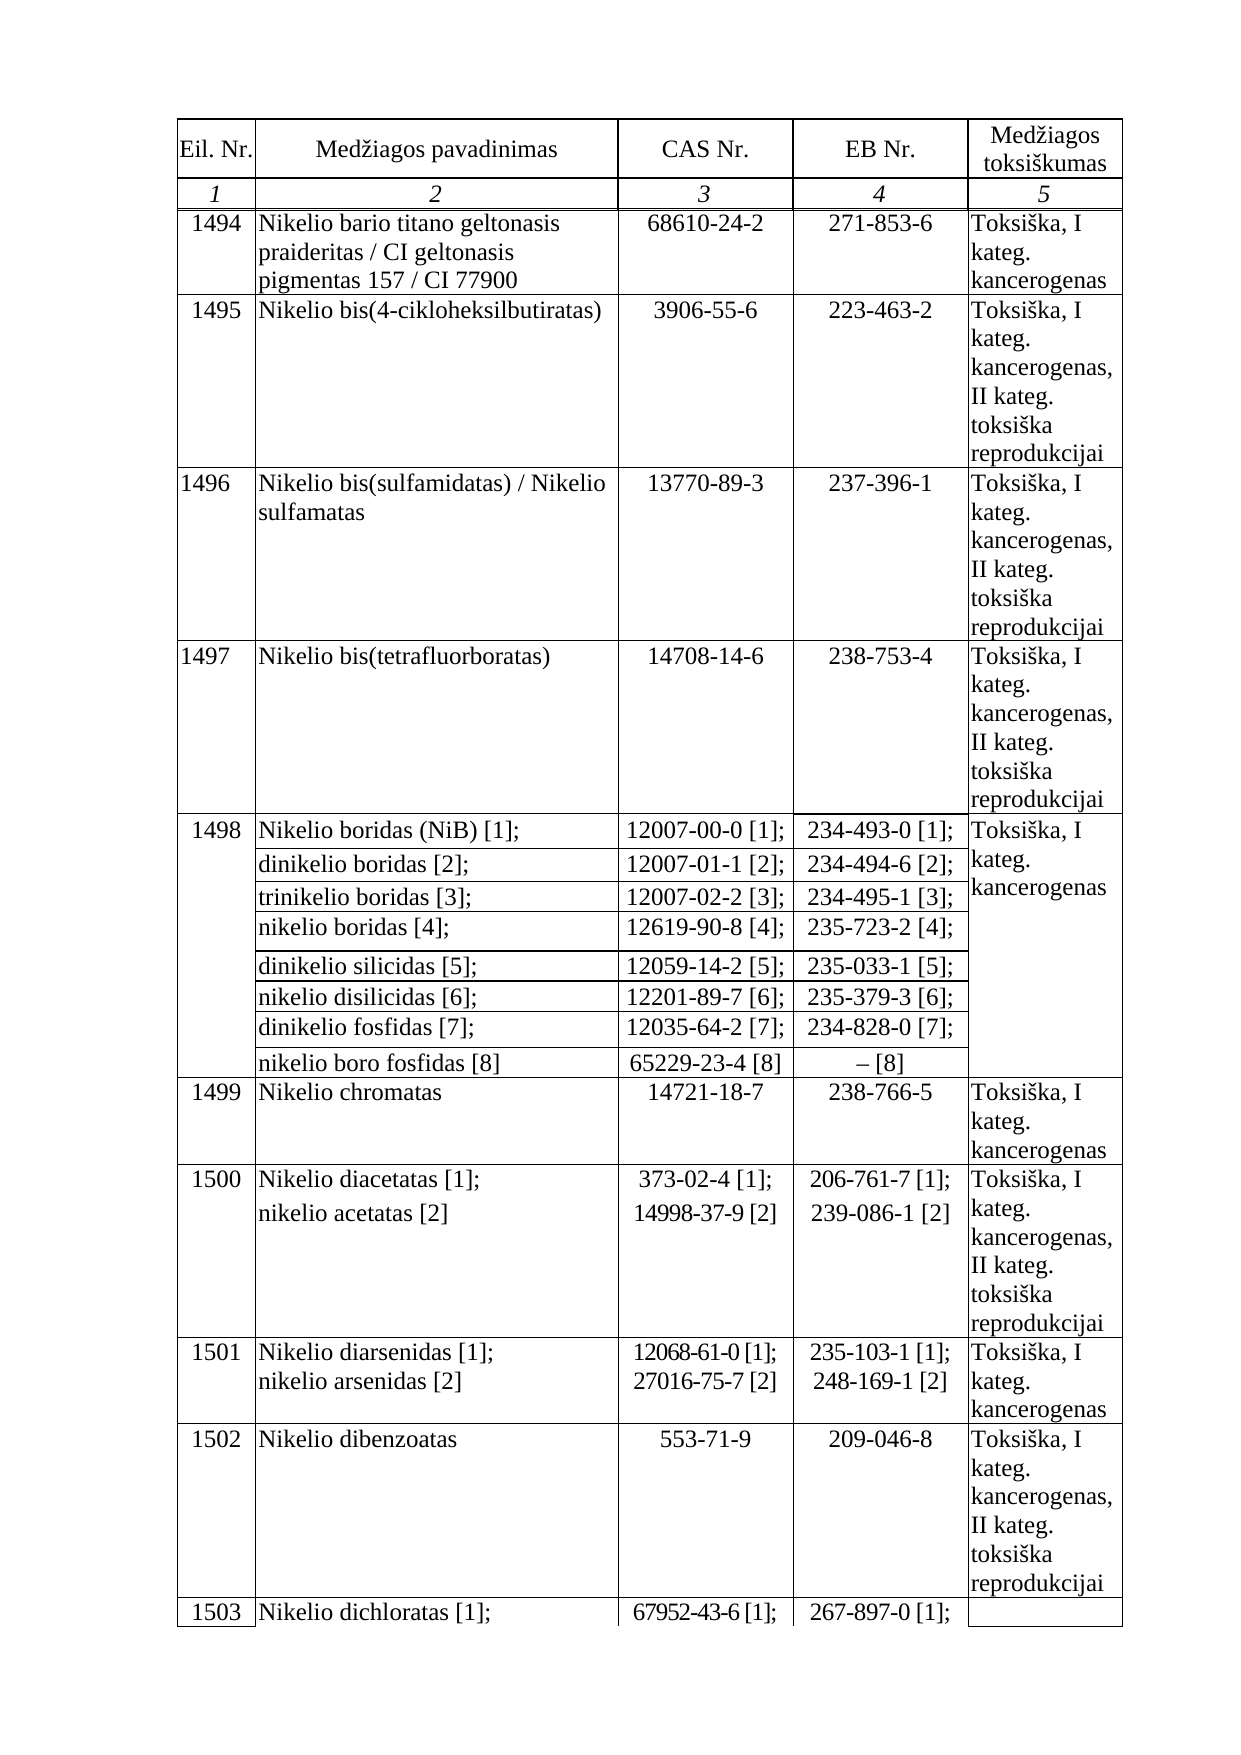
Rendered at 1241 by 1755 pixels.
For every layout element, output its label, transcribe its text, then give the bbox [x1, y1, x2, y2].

table_cell 12059-14-2 [5]; [619, 952, 793, 980]
table_cell Toksiška, I kateg. kancerogenas [969, 1338, 1122, 1423]
table_cell Nikelio bario titano geltonasis praideritas / CI geltonasis pigmentas 157 / CI 77900 [256, 211, 618, 294]
table_cell Toksiška, I kateg. kancerogenas, II kateg. toksiška reprodukcijai [969, 1165, 1122, 1337]
table_cell 12619-90-8 [4]; [619, 912, 793, 950]
table_cell 67952-43-6 [1]; [619, 1598, 793, 1626]
table_cell 12201-89-7 [6]; [619, 982, 793, 1011]
table_cell 65229-23-4 [8] [619, 1048, 793, 1077]
table_cell 5 [969, 179, 1122, 207]
table_cell 209-046-8 [794, 1424, 968, 1596]
table_header EB Nr. [794, 120, 967, 177]
table_cell Nikelio chromatas [256, 1078, 618, 1163]
table_cell 12007-01-1 [2]; [619, 849, 793, 881]
table_cell 12035-64-2 [7]; [619, 1012, 793, 1046]
table_cell 27016-75-7 [2] [619, 1366, 793, 1423]
table_cell 1499 [178, 1078, 255, 1163]
table_cell 12007-02-2 [3]; [619, 882, 793, 911]
table_cell nikelio acetatas [2] [256, 1198, 618, 1337]
table_cell 4 [794, 179, 967, 207]
table_cell 68610-24-2 [619, 211, 793, 294]
table_cell 14708-14-6 [619, 641, 793, 813]
table_cell Nikelio dichloratas [1]; [256, 1598, 618, 1626]
table_cell Nikelio bis(4-cikloheksilbutiratas) [256, 295, 618, 467]
table_cell Nikelio bis(sulfamidatas) / Nikelio sulfamatas [256, 468, 618, 640]
table_cell 3 [619, 179, 792, 207]
table_cell 553-71-9 [619, 1424, 793, 1596]
table_cell 234-495-1 [3]; [794, 882, 968, 911]
table_cell nikelio disilicidas [6]; [256, 982, 618, 1011]
table_cell 1500 [178, 1165, 255, 1337]
table_cell Toksiška, I kateg. kancerogenas [969, 1078, 1122, 1163]
table_header Eil. Nr. [178, 120, 255, 177]
table_cell 235-379-3 [6]; [794, 982, 968, 1011]
table_cell Toksiška, I kateg. kancerogenas [969, 814, 1122, 1077]
table_cell 238-766-5 [794, 1078, 968, 1163]
table_cell 1494 [178, 211, 255, 294]
table_cell Nikelio boridas (NiB) [1]; [256, 814, 618, 848]
table_cell 206-761-7 [1]; [794, 1165, 968, 1198]
table_cell 3906-55-6 [619, 295, 793, 467]
table_header CAS Nr. [619, 120, 792, 177]
table_header Medžiagos toksiškumas [969, 120, 1122, 177]
table_cell trinikelio boridas [3]; [256, 882, 618, 911]
table_cell nikelio boro fosfidas [8] [256, 1048, 618, 1077]
table_cell 234-828-0 [7]; [794, 1012, 968, 1046]
table_cell 235-723-2 [4]; [794, 912, 968, 950]
table_cell Nikelio dibenzoatas [256, 1424, 618, 1596]
table_cell 1503 [178, 1598, 255, 1626]
table_cell 14998-37-9 [2] [619, 1198, 793, 1337]
table_cell 238-753-4 [794, 641, 968, 813]
table_cell Toksiška, I kateg. kancerogenas, II kateg. toksiška reprodukcijai [969, 468, 1122, 640]
table_cell 13770-89-3 [619, 468, 793, 640]
table_cell 248-169-1 [2] [794, 1366, 968, 1423]
table_cell 2 [256, 179, 617, 207]
table_cell 271-853-6 [794, 211, 968, 294]
table_cell 234-494-6 [2]; [794, 849, 968, 881]
table_cell 1495 [178, 295, 255, 467]
table_cell 223-463-2 [794, 295, 968, 467]
table_cell dinikelio fosfidas [7]; [256, 1012, 618, 1046]
table_cell – [8] [794, 1048, 968, 1077]
table_cell 1497 [178, 641, 255, 813]
table_cell 1498 [178, 814, 255, 1077]
table_cell 234-493-0 [1]; [794, 815, 968, 848]
table_cell Toksiška, I kateg. kancerogenas, II kateg. toksiška reprodukcijai [969, 1424, 1122, 1596]
table_cell 12007-00-0 [1]; [619, 814, 793, 848]
table_cell 267-897-0 [1]; [794, 1598, 968, 1626]
table_cell nikelio boridas [4]; [256, 912, 618, 950]
table_cell 235-103-1 [1]; [794, 1338, 968, 1366]
table_cell 1 [178, 179, 255, 207]
table_cell Toksiška, I kateg. kancerogenas [969, 211, 1122, 294]
table_cell [969, 1598, 1122, 1626]
table_cell Nikelio diarsenidas [1]; [256, 1338, 618, 1366]
table_cell 1496 [178, 468, 255, 640]
table_cell 239-086-1 [2] [794, 1198, 968, 1337]
table_header Medžiagos pavadinimas [256, 120, 617, 177]
table_cell 12068-61-0 [1]; [619, 1338, 793, 1366]
table_cell Nikelio bis(tetrafluorboratas) [256, 641, 618, 813]
table_cell dinikelio silicidas [5]; [256, 952, 618, 980]
table_cell 235-033-1 [5]; [794, 952, 968, 980]
table_cell 373-02-4 [1]; [619, 1165, 793, 1198]
table_cell Nikelio diacetatas [1]; [256, 1165, 618, 1198]
table_cell 1502 [178, 1424, 255, 1596]
table_cell 14721-18-7 [619, 1078, 793, 1163]
table_cell 237-396-1 [794, 468, 968, 640]
table_cell 1501 [178, 1338, 255, 1423]
table_cell Toksiška, I kateg. kancerogenas, II kateg. toksiška reprodukcijai [969, 295, 1122, 467]
table_cell Toksiška, I kateg. kancerogenas, II kateg. toksiška reprodukcijai [969, 641, 1122, 813]
table_cell nikelio arsenidas [2] [256, 1366, 618, 1423]
table_cell dinikelio boridas [2]; [256, 849, 618, 881]
